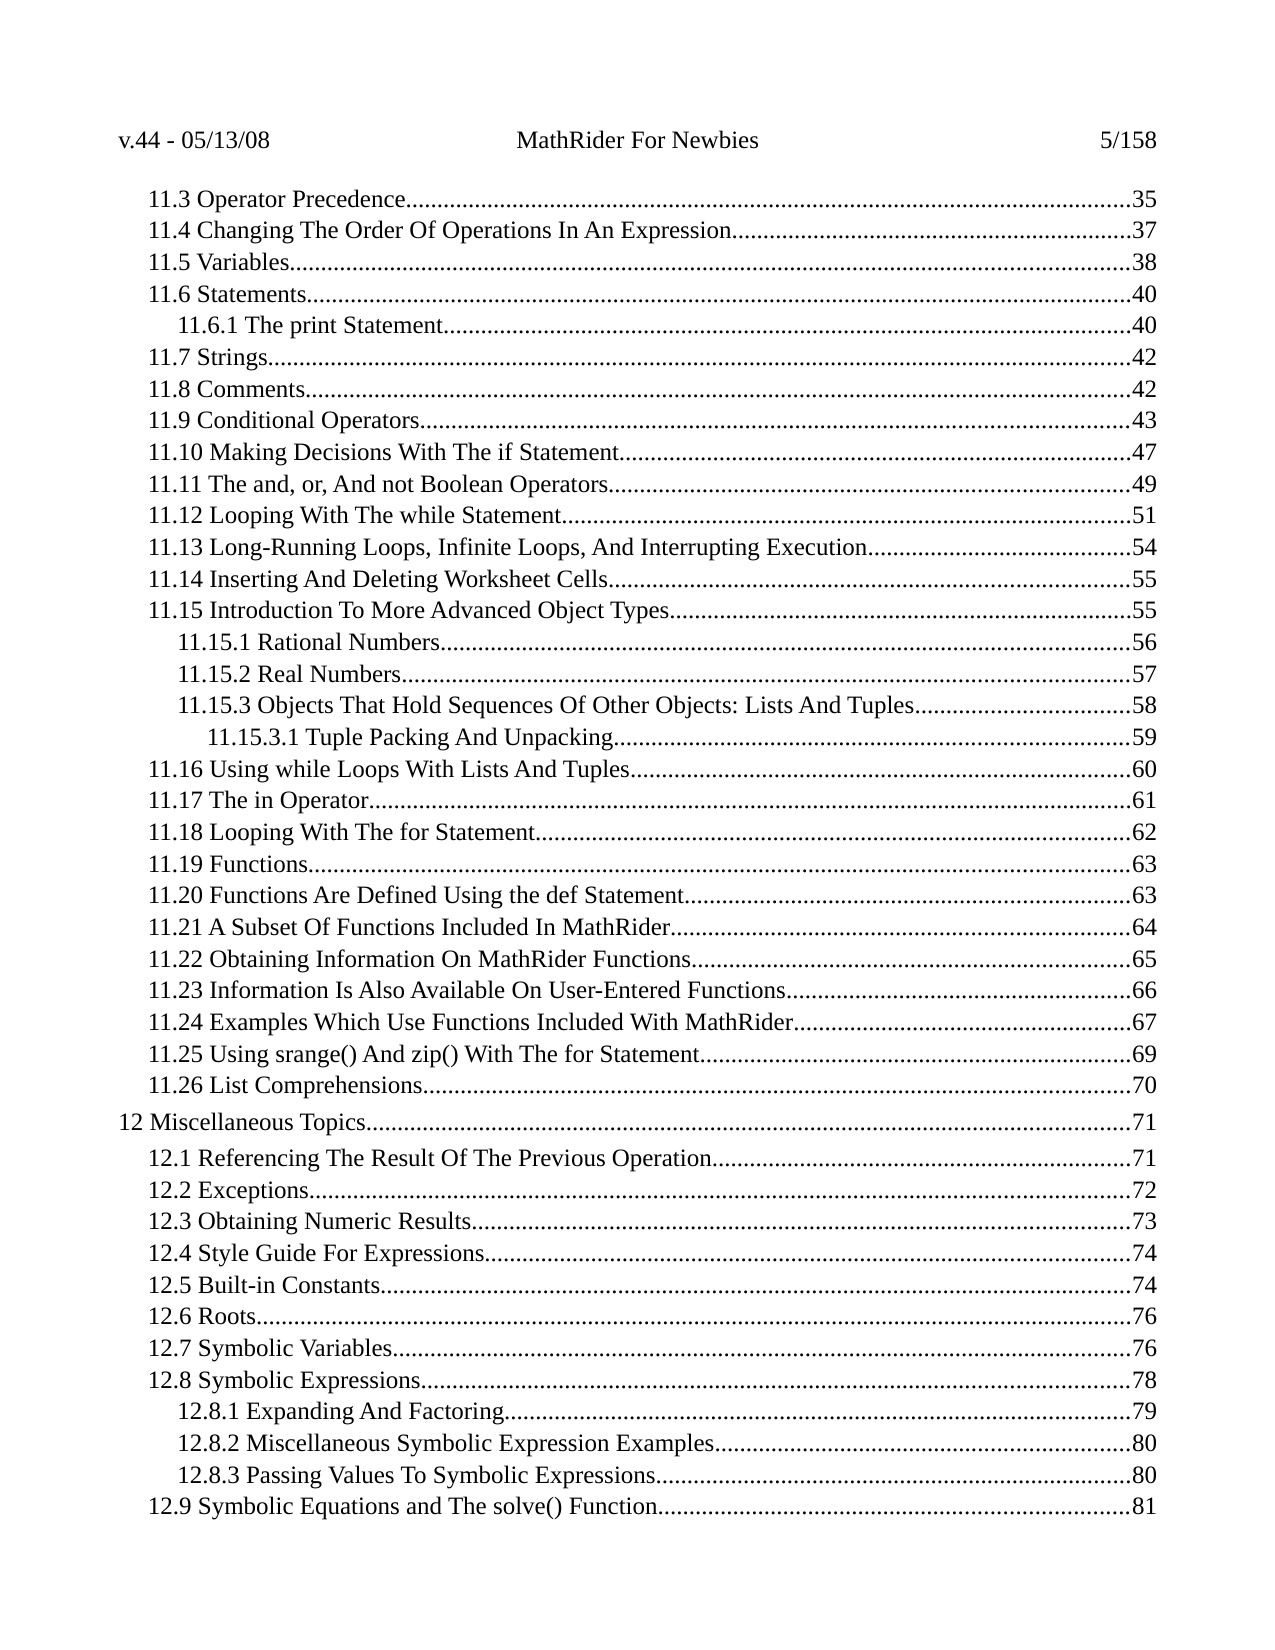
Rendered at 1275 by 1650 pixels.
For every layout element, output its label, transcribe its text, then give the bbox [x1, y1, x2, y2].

text 11.8 Comments 42 [148, 374, 1157, 403]
text 11.15.3 Objects That Hold Sequences Of Other Objects: Lists And Tuples 58 [177, 691, 1157, 719]
text 11.25 Using srange() And zip() With The for Statement 69 [148, 1039, 1157, 1068]
text 11.26 List Comprehensions 70 [148, 1071, 1157, 1099]
text 12.9 Symbolic Equations and The solve() Function 81 [148, 1491, 1157, 1520]
text 11.16 Using while Loops With Lists And Tuples 60 [148, 754, 1157, 783]
text 11.13 Long-Running Loops, Infinite Loops, And Interrupting Execution 54 [148, 532, 1157, 561]
text 11.10 Making Decisions With The if Statement 47 [148, 437, 1157, 466]
text 12.7 Symbolic Variables 76 [148, 1333, 1157, 1362]
text 12.8 Symbolic Expressions 78 [148, 1365, 1157, 1393]
text 11.20 Functions Are Defined Using the def Statement 63 [148, 881, 1157, 909]
text 11.18 Looping With The for Statement 62 [148, 817, 1157, 846]
text 12.6 Roots 76 [148, 1301, 1157, 1330]
text 11.17 The in Operator 61 [148, 786, 1157, 814]
text 12.1 Referencing The Result Of The Previous Operation 71 [148, 1143, 1157, 1172]
text 12.8.1 Expanding And Factoring 79 [177, 1396, 1157, 1425]
text 12.3 Obtaining Numeric Results 73 [148, 1206, 1157, 1235]
text 12.8.3 Passing Values To Symbolic Expressions 80 [177, 1460, 1157, 1488]
text 11.19 Functions 63 [148, 849, 1157, 878]
text 11.24 Examples Which Use Functions Included With MathRider 67 [148, 1007, 1157, 1036]
text 11.15.3.1 Tuple Packing And Unpacking 59 [207, 722, 1157, 751]
text 11.11 The and, or, And not Boolean Operators 49 [148, 469, 1157, 498]
text 11.15 Introduction To More Advanced Object Types 55 [148, 596, 1157, 624]
text 11.15.1 Rational Numbers 56 [177, 627, 1157, 656]
text 11.3 Operator Precedence 35 [148, 184, 1157, 213]
text 11.12 Looping With The while Statement 51 [148, 501, 1157, 529]
text 12.2 Exceptions 72 [148, 1175, 1157, 1203]
text 11.9 Conditional Operators 43 [148, 406, 1157, 434]
text 11.15.2 Real Numbers 57 [177, 659, 1157, 688]
text 11.6 Statements 40 [148, 279, 1157, 308]
text 12.8.2 Miscellaneous Symbolic Expression Examples 80 [177, 1428, 1157, 1457]
text 12.5 Built-in Constants 74 [148, 1270, 1157, 1298]
text 11.22 Obtaining Information On MathRider Functions 65 [148, 944, 1157, 973]
text 12 Miscellaneous Topics 71 [118, 1107, 1157, 1136]
text 11.7 Strings 42 [148, 342, 1157, 371]
text 11.14 Inserting And Deleting Worksheet Cells 55 [148, 564, 1157, 593]
text 11.21 A Subset Of Functions Included In MathRider 64 [148, 912, 1157, 941]
text 12.4 Style Guide For Expressions 74 [148, 1238, 1157, 1267]
text 11.4 Changing The Order Of Operations In An Expression 37 [148, 216, 1157, 244]
text 11.6.1 The print Statement 40 [177, 311, 1157, 339]
text 11.5 Variables 38 [148, 247, 1157, 276]
text 11.23 Information Is Also Available On User-Entered Functions 66 [148, 976, 1157, 1004]
